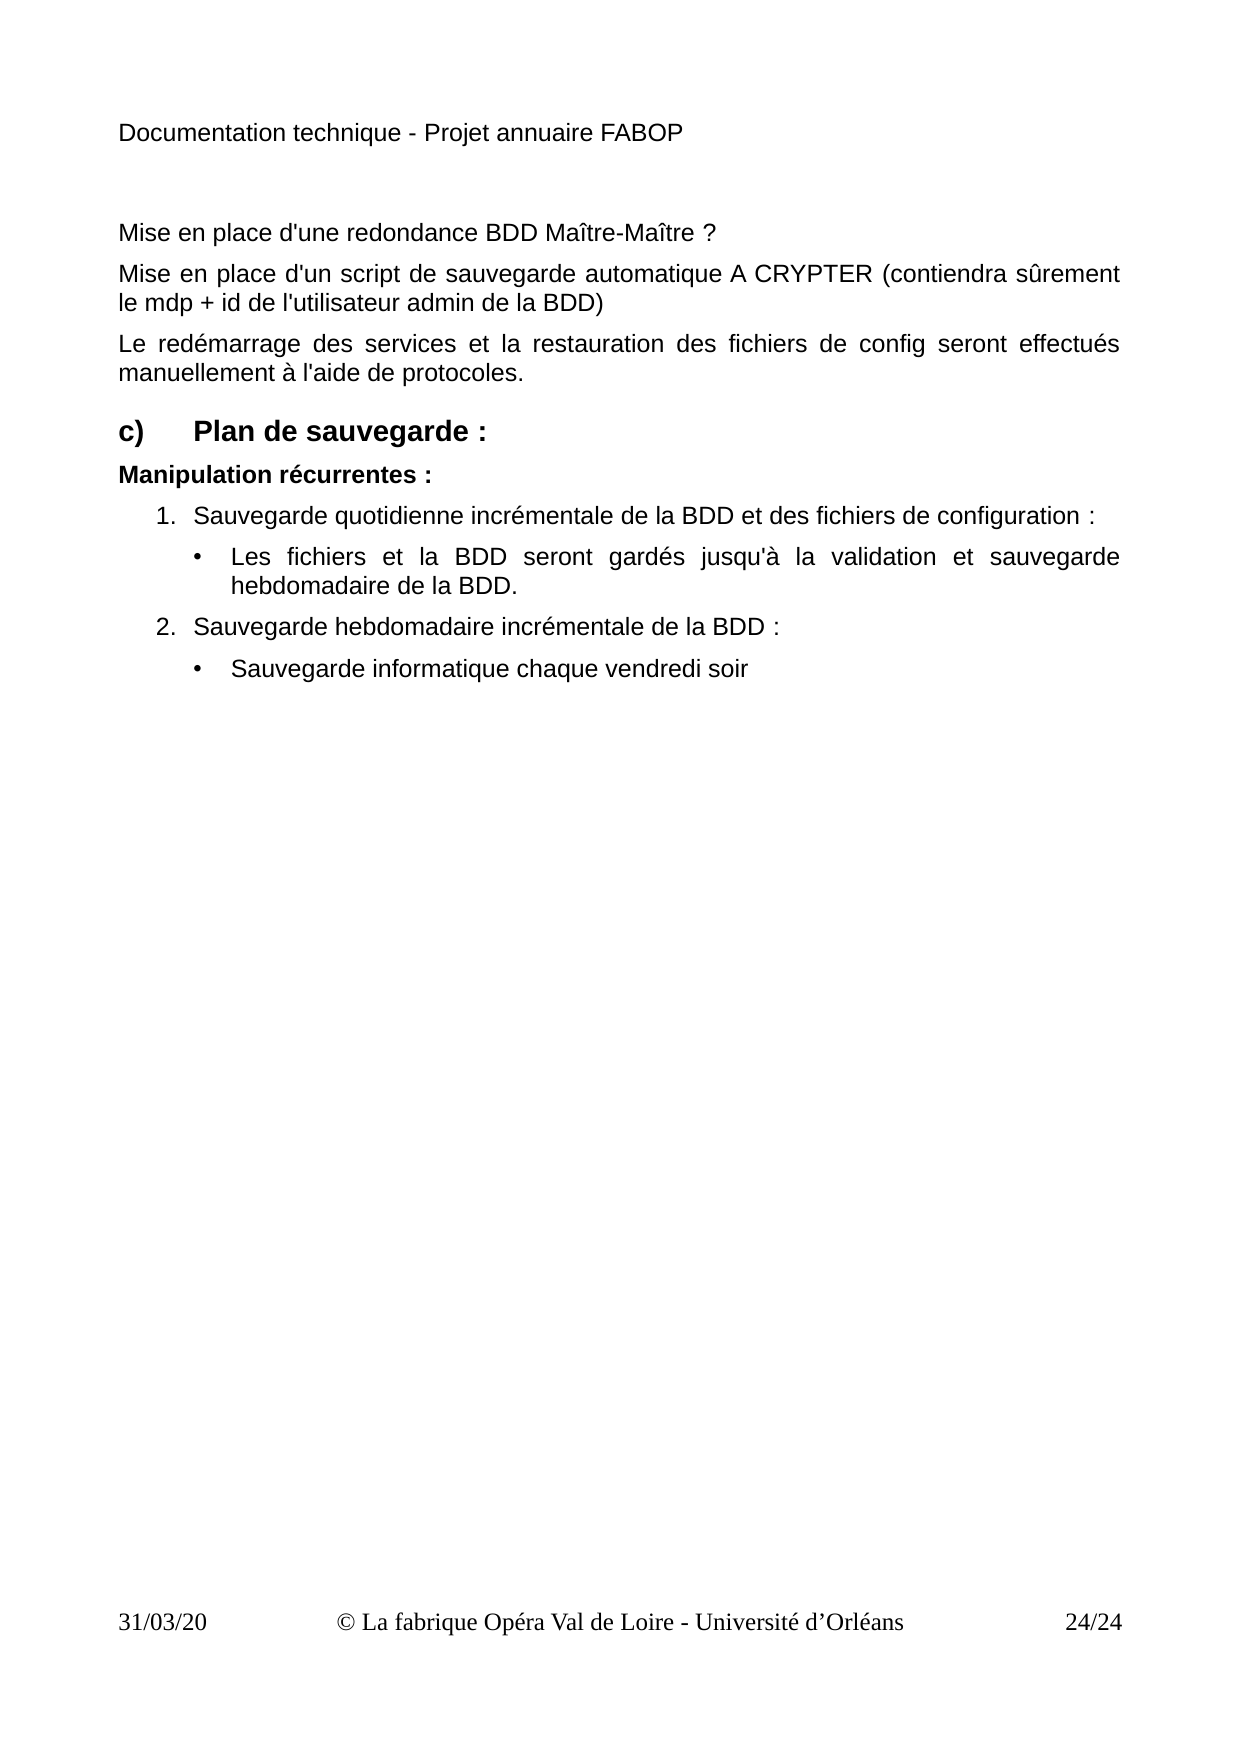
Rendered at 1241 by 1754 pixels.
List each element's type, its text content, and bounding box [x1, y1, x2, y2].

subtitle Plan de sauvegarde : [118, 413, 1122, 447]
text Mise en place d'un script de sauvegarde automatique A CRYPTER (contiendra sûrement le mdp + id de l'utilisateur admin de la BDD) [118, 259, 1122, 316]
text Mise en place d'une redondance BDD Maître-Maître ? [118, 218, 1122, 246]
text Le redémarrage des services et la restauration des fichiers de config seront effectués manuellement à l'aide de protocoles. [118, 329, 1122, 386]
text Manipulation récurrentes : [118, 460, 1122, 488]
list Sauvegarde quotidienne incrémentale de la BDD et des fichiers de configuration : [156, 501, 1122, 530]
list Sauvegarde hebdomadaire incrémentale de la BDD : [156, 612, 1122, 641]
list Les fichiers et la BDD seront gardés jusqu'à la validation et sauvegarde hebdomadaire de la BDD. [193, 542, 1122, 600]
list Sauvegarde informatique chaque vendredi soir [193, 653, 1122, 682]
